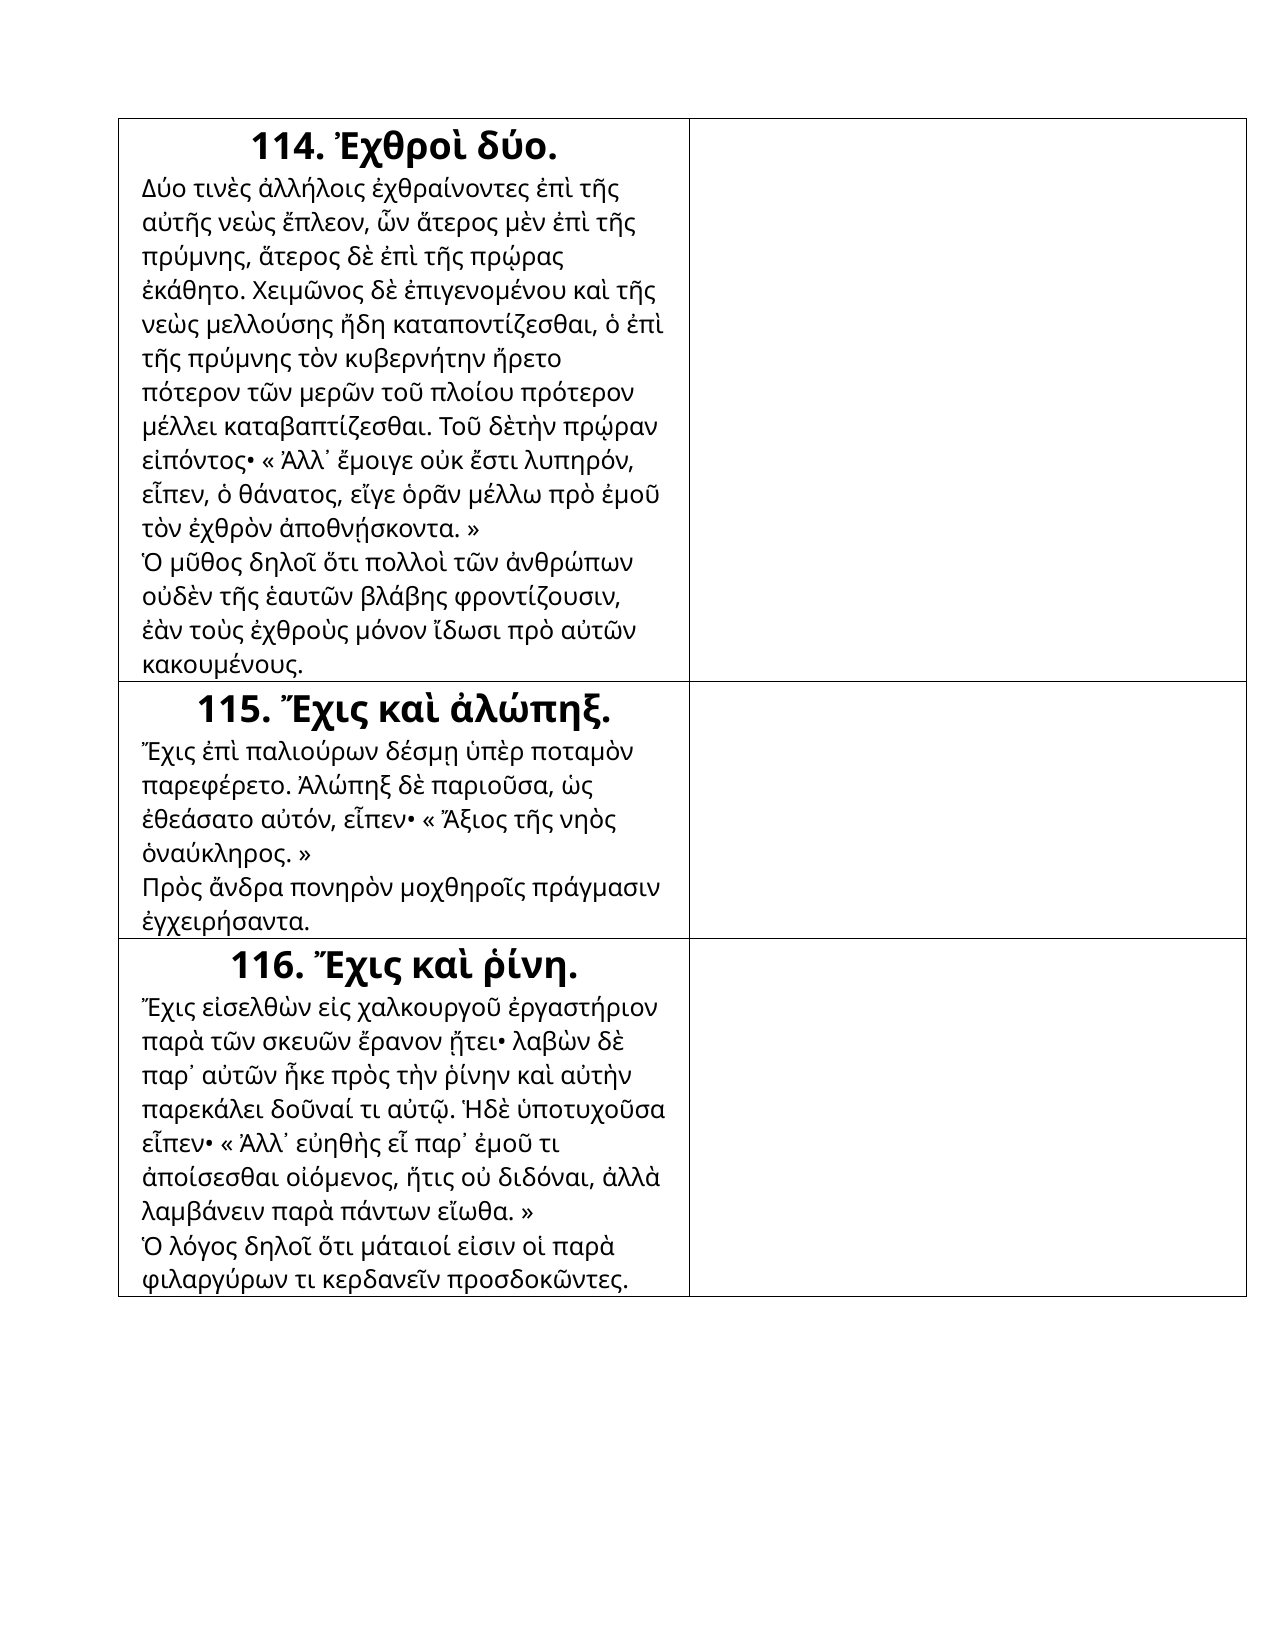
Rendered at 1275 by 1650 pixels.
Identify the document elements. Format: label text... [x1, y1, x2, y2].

table_cell [690, 939, 1246, 1296]
table_cell [690, 119, 1246, 681]
table_cell 114. Ἐχθροὶ δύο. Δύο τινὲς ἀλλήλοις ἐχθραίνοντες ἐπὶ τῆς αὐτῆς νεὼς ἔπλεον, ὧν ἅτερος μὲν ἐπὶ τῆς πρύμνης, ἅτερος δὲ ἐπὶ τῆς πρῴρας ἐκάθητο. Χειμῶνος δὲ ἐπιγενομένου καὶ τῆς νεὼς μελλούσης ἤδη καταποντίζεσθαι, ὁ ἐπὶ τῆς πρύμνης τὸν κυβερνήτην ἤρετο πότερον τῶν μερῶν τοῦ πλοίου πρότερον μέλλει καταβαπτίζεσθαι. Τοῦ δὲτὴν πρῴραν εἰπόντος• « Ἀλλ᾿ ἔμοιγε οὐκ ἔστι λυπηρόν, εἶπεν, ὁ θάνατος, εἴγε ὁρᾶν μέλλω πρὸ ἐμοῦ τὸν ἐχθρὸν ἀποθνῄσκοντα. » Ὁ μῦθος δηλοῖ ὅτι πολλοὶ τῶν ἀνθρώπων οὐδὲν τῆς ἑαυτῶν βλάβης φροντίζουσιν, ἐὰν τοὺς ἐχθροὺς μόνον ἴδωσι πρὸ αὐτῶν κακουμένους. [119, 119, 689, 681]
table_cell [690, 682, 1246, 938]
table_cell 116. Ἔχις καὶ ῥίνη. Ἔχις εἰσελθὼν εἰς χαλκουργοῦ ἐργαστήριον παρὰ τῶν σκευῶν ἔρανον ᾔτει• λαβὼν δὲ παρ᾿ αὐτῶν ἧκε πρὸς τὴν ῥίνην καὶ αὐτὴν παρεκάλει δοῦναί τι αὐτῷ. Ἡδὲ ὑποτυχοῦσα εἶπεν• « Ἀλλ᾿ εὐηθὴς εἶ παρ᾿ ἐμοῦ τι ἀποίσεσθαι οἰόμενος, ἥτις οὐ διδόναι, ἀλλὰ λαμβάνειν παρὰ πάντων εἴωθα. » Ὁ λόγος δηλοῖ ὅτι μάταιοί εἰσιν οἱ παρὰ φιλαργύρων τι κερδανεῖν προσδοκῶντες. [119, 939, 689, 1296]
table_cell 115. Ἔχις καὶ ἀλώπηξ. Ἔχις ἐπὶ παλιούρων δέσμῃ ὑπὲρ ποταμὸν παρεφέρετο. Ἀλώπηξ δὲ παριοῦσα, ὡς ἐθεάσατο αὐτόν, εἶπεν• « Ἄξιος τῆς νηὸς ὁναύκληρος. » Πρὸς ἄνδρα πονηρὸν μοχθηροῖς πράγμασιν ἐγχειρήσαντα. [119, 682, 689, 938]
